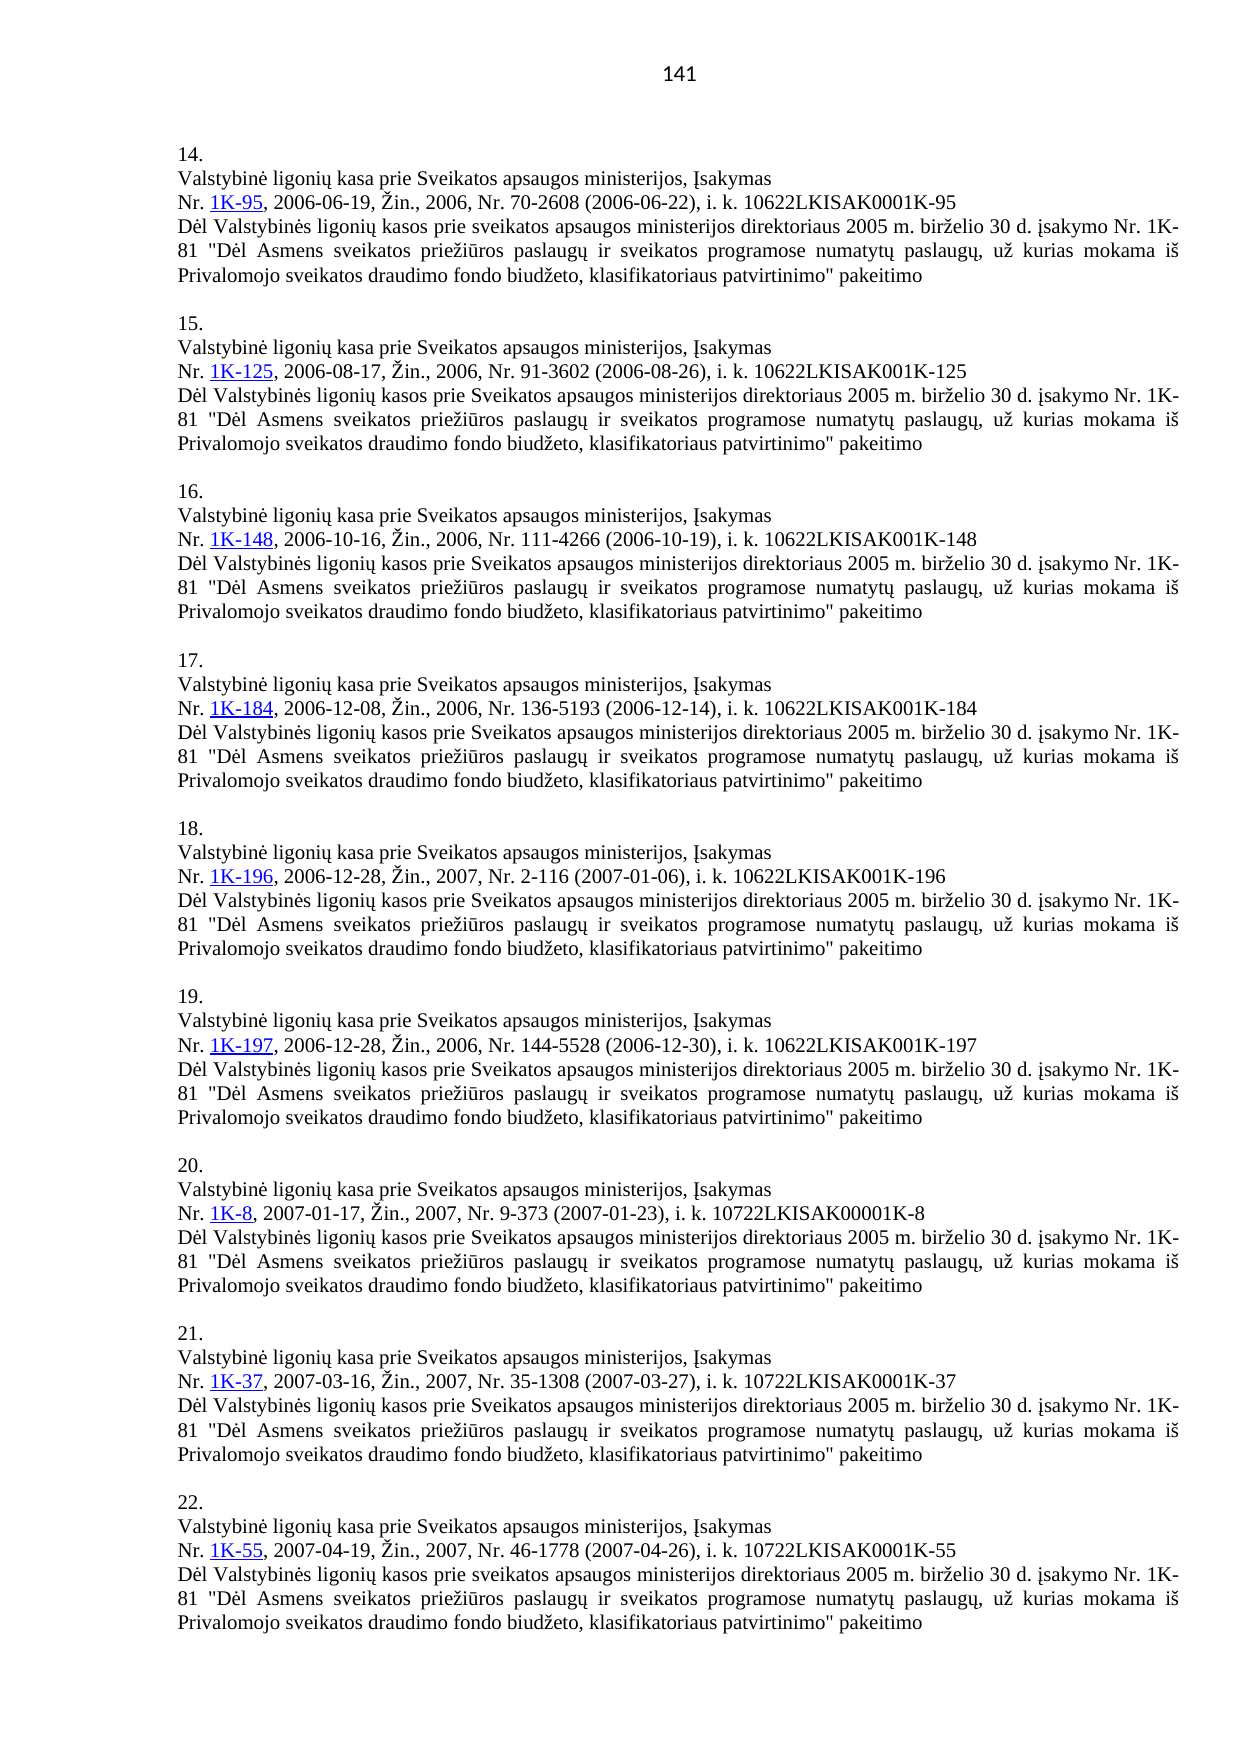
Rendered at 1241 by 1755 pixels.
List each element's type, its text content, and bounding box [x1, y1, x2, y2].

text Dėl Valstybinės ligonių kasos prie sveikatos apsaugos ministerijos direktoriaus 2005 m. birželio 30 d. įsakymo Nr. 1K-81 "Dėl Asmens sveikatos priežiūros paslaugų ir sveikatos programose numatytų paslaugų, už kurias mokama iš Privalomojo sveikatos draudimo fondo biudžeto, klasifikatoriaus patvirtinimo" pakeitimo [177, 1562, 1181, 1634]
text Valstybinė ligonių kasa prie Sveikatos apsaugos ministerijos, Įsakymas [177, 840, 1181, 864]
text Valstybinė ligonių kasa prie Sveikatos apsaugos ministerijos, Įsakymas [177, 1514, 1181, 1538]
text 16. [177, 479, 1181, 503]
text Nr. 1K-196, 2006-12-28, Žin., 2007, Nr. 2-116 (2007-01-06), i. k. 10622LKISAK001K-196 [177, 864, 1181, 888]
text Valstybinė ligonių kasa prie Sveikatos apsaugos ministerijos, Įsakymas [177, 166, 1181, 190]
text 17. [177, 647, 1181, 672]
text Nr. 1K-148, 2006-10-16, Žin., 2006, Nr. 111-4266 (2006-10-19), i. k. 10622LKISAK001K-148 [177, 527, 1181, 551]
text Valstybinė ligonių kasa prie Sveikatos apsaugos ministerijos, Įsakymas [177, 335, 1181, 359]
text Valstybinė ligonių kasa prie Sveikatos apsaugos ministerijos, Įsakymas [177, 672, 1181, 696]
text Dėl Valstybinės ligonių kasos prie Sveikatos apsaugos ministerijos direktoriaus 2005 m. birželio 30 d. įsakymo Nr. 1K-81 "Dėl Asmens sveikatos priežiūros paslaugų ir sveikatos programose numatytų paslaugų, už kurias mokama iš Privalomojo sveikatos draudimo fondo biudžeto, klasifikatoriaus patvirtinimo" pakeitimo [177, 1225, 1181, 1297]
text Nr. 1K-125, 2006-08-17, Žin., 2006, Nr. 91-3602 (2006-08-26), i. k. 10622LKISAK001K-125 [177, 359, 1181, 383]
text Dėl Valstybinės ligonių kasos prie Sveikatos apsaugos ministerijos direktoriaus 2005 m. birželio 30 d. įsakymo Nr. 1K-81 "Dėl Asmens sveikatos priežiūros paslaugų ir sveikatos programose numatytų paslaugų, už kurias mokama iš Privalomojo sveikatos draudimo fondo biudžeto, klasifikatoriaus patvirtinimo" pakeitimo [177, 551, 1181, 623]
text Nr. 1K-197, 2006-12-28, Žin., 2006, Nr. 144-5528 (2006-12-30), i. k. 10622LKISAK001K-197 [177, 1032, 1181, 1057]
text 20. [177, 1153, 1181, 1177]
text Dėl Valstybinės ligonių kasos prie Sveikatos apsaugos ministerijos direktoriaus 2005 m. birželio 30 d. įsakymo Nr. 1K-81 "Dėl Asmens sveikatos priežiūros paslaugų ir sveikatos programose numatytų paslaugų, už kurias mokama iš Privalomojo sveikatos draudimo fondo biudžeto, klasifikatoriaus patvirtinimo" pakeitimo [177, 1057, 1181, 1129]
text Dėl Valstybinės ligonių kasos prie Sveikatos apsaugos ministerijos direktoriaus 2005 m. birželio 30 d. įsakymo Nr. 1K-81 "Dėl Asmens sveikatos priežiūros paslaugų ir sveikatos programose numatytų paslaugų, už kurias mokama iš Privalomojo sveikatos draudimo fondo biudžeto, klasifikatoriaus patvirtinimo" pakeitimo [177, 383, 1181, 455]
text Nr. 1K-8, 2007-01-17, Žin., 2007, Nr. 9-373 (2007-01-23), i. k. 10722LKISAK00001K-8 [177, 1201, 1181, 1225]
text Dėl Valstybinės ligonių kasos prie sveikatos apsaugos ministerijos direktoriaus 2005 m. birželio 30 d. įsakymo Nr. 1K-81 "Dėl Asmens sveikatos priežiūros paslaugų ir sveikatos programose numatytų paslaugų, už kurias mokama iš Privalomojo sveikatos draudimo fondo biudžeto, klasifikatoriaus patvirtinimo" pakeitimo [177, 214, 1181, 287]
text Valstybinė ligonių kasa prie Sveikatos apsaugos ministerijos, Įsakymas [177, 1177, 1181, 1201]
text 22. [177, 1490, 1181, 1514]
text Valstybinė ligonių kasa prie Sveikatos apsaugos ministerijos, Įsakymas [177, 1008, 1181, 1032]
text 21. [177, 1321, 1181, 1345]
text Dėl Valstybinės ligonių kasos prie Sveikatos apsaugos ministerijos direktoriaus 2005 m. birželio 30 d. įsakymo Nr. 1K-81 "Dėl Asmens sveikatos priežiūros paslaugų ir sveikatos programose numatytų paslaugų, už kurias mokama iš Privalomojo sveikatos draudimo fondo biudžeto, klasifikatoriaus patvirtinimo" pakeitimo [177, 720, 1181, 792]
text Nr. 1K-184, 2006-12-08, Žin., 2006, Nr. 136-5193 (2006-12-14), i. k. 10622LKISAK001K-184 [177, 696, 1181, 720]
text Valstybinė ligonių kasa prie Sveikatos apsaugos ministerijos, Įsakymas [177, 1345, 1181, 1369]
text Nr. 1K-37, 2007-03-16, Žin., 2007, Nr. 35-1308 (2007-03-27), i. k. 10722LKISAK0001K-37 [177, 1369, 1181, 1393]
text 14. [177, 142, 1181, 166]
text 19. [177, 984, 1181, 1008]
text Nr. 1K-95, 2006-06-19, Žin., 2006, Nr. 70-2608 (2006-06-22), i. k. 10622LKISAK0001K-95 [177, 190, 1181, 214]
text Dėl Valstybinės ligonių kasos prie Sveikatos apsaugos ministerijos direktoriaus 2005 m. birželio 30 d. įsakymo Nr. 1K-81 "Dėl Asmens sveikatos priežiūros paslaugų ir sveikatos programose numatytų paslaugų, už kurias mokama iš Privalomojo sveikatos draudimo fondo biudžeto, klasifikatoriaus patvirtinimo" pakeitimo [177, 1393, 1181, 1466]
text Valstybinė ligonių kasa prie Sveikatos apsaugos ministerijos, Įsakymas [177, 503, 1181, 527]
text Dėl Valstybinės ligonių kasos prie Sveikatos apsaugos ministerijos direktoriaus 2005 m. birželio 30 d. įsakymo Nr. 1K-81 "Dėl Asmens sveikatos priežiūros paslaugų ir sveikatos programose numatytų paslaugų, už kurias mokama iš Privalomojo sveikatos draudimo fondo biudžeto, klasifikatoriaus patvirtinimo" pakeitimo [177, 888, 1181, 960]
text Nr. 1K-55, 2007-04-19, Žin., 2007, Nr. 46-1778 (2007-04-26), i. k. 10722LKISAK0001K-55 [177, 1538, 1181, 1562]
text 15. [177, 311, 1181, 335]
text 18. [177, 816, 1181, 840]
